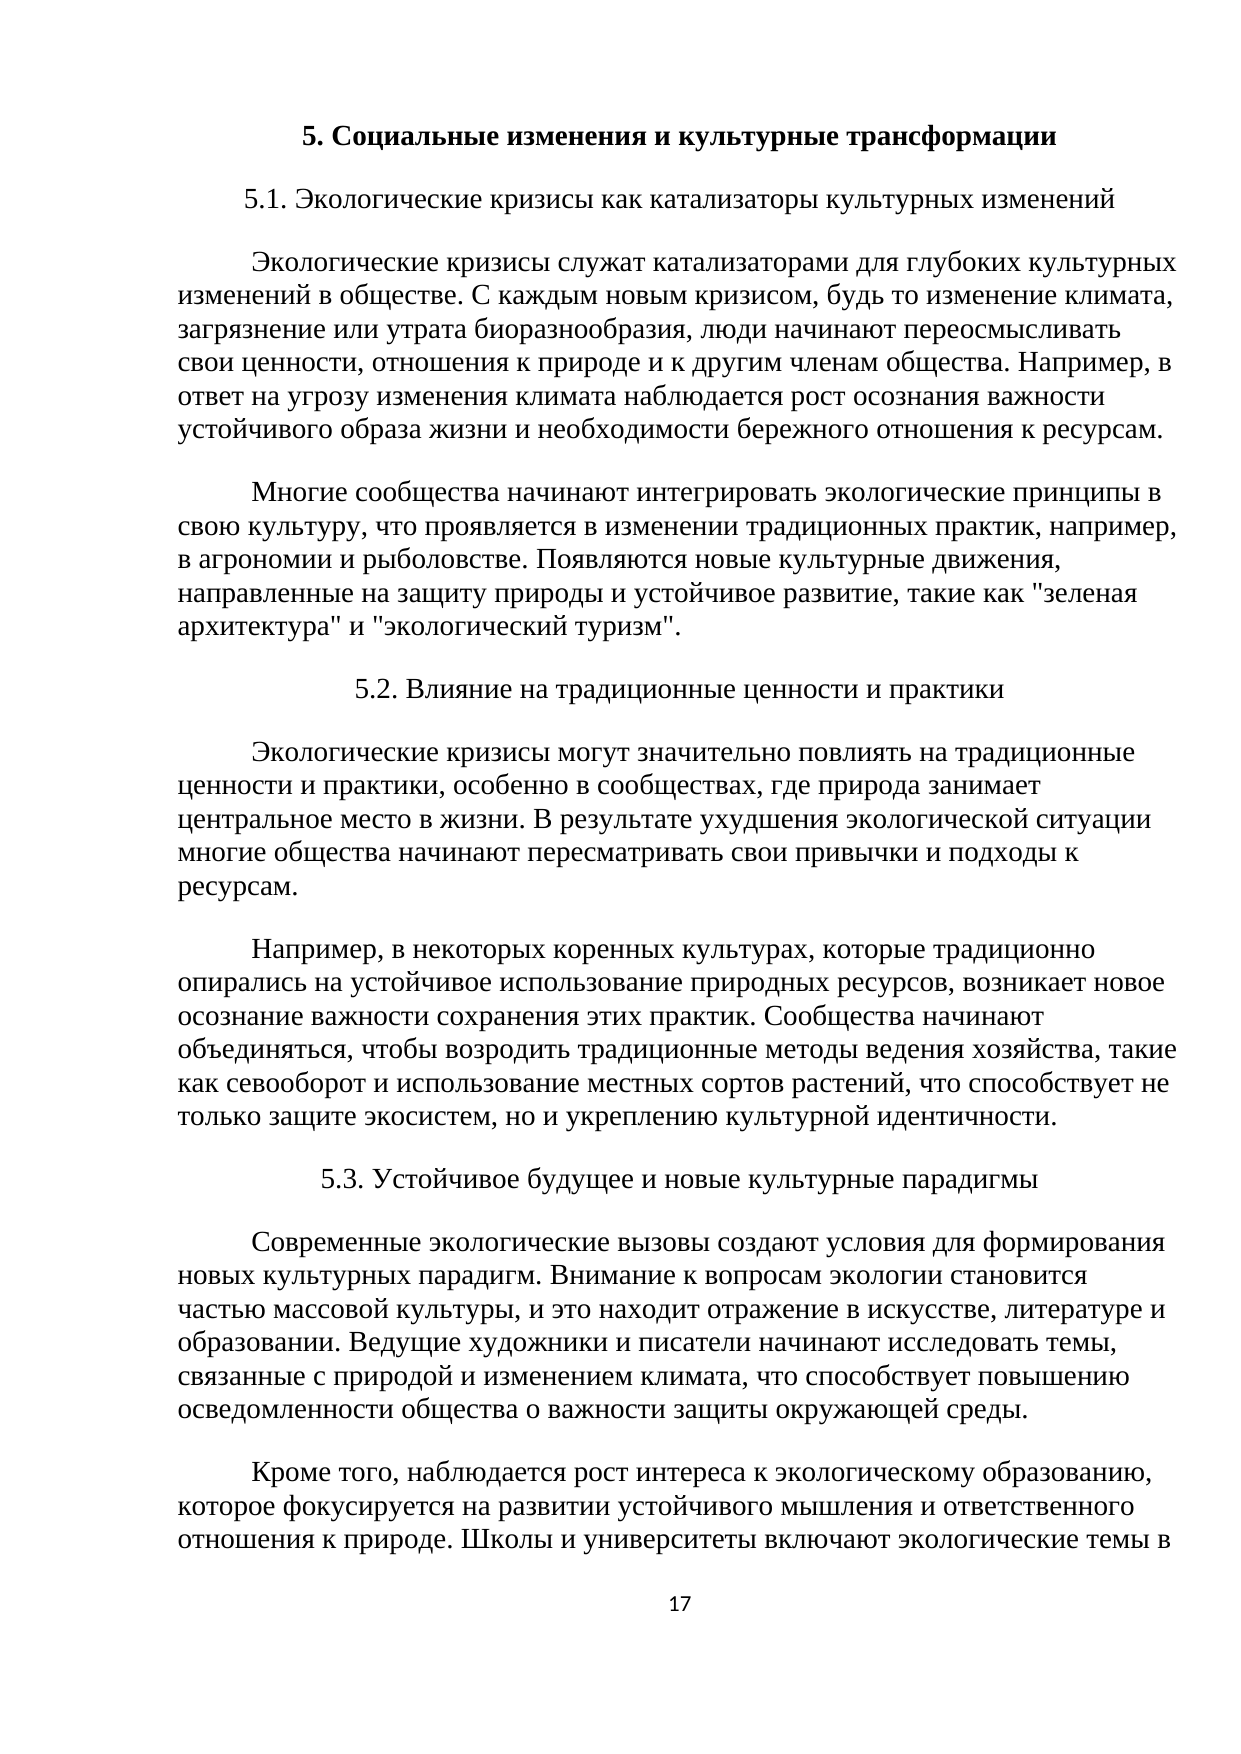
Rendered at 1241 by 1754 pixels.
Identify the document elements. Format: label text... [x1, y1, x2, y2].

subtitle Многие сообщества начинают интегрировать экологические принципы в свою культуру, что проявляется в изменении традиционных практик, например, в агрономии и рыболовстве. Появляются новые культурные движения, направленные на защиту природы и устойчивое развитие, такие как "зеленая архитектура" и "экологический туризм". [177, 474, 1182, 642]
subtitle 5.2. Влияние на традиционные ценности и практики [177, 671, 1182, 705]
subtitle 5.1. Экологические кризисы как катализаторы культурных изменений [177, 181, 1182, 215]
subtitle Современные экологические вызовы создают условия для формирования новых культурных парадигм. Внимание к вопросам экологии становится частью массовой культуры, и это находит отражение в искусстве, литературе и образовании. Ведущие художники и писатели начинают исследовать темы, связанные с природой и изменением климата, что способствует повышению осведомленности общества о важности защиты окружающей среды. [177, 1224, 1182, 1425]
subtitle Экологические кризисы служат катализаторами для глубоких культурных изменений в обществе. С каждым новым кризисом, будь то изменение климата, загрязнение или утрата биоразнообразия, люди начинают переосмысливать свои ценности, отношения к природе и к другим членам общества. Например, в ответ на угрозу изменения климата наблюдается рост осознания важности устойчивого образа жизни и необходимости бережного отношения к ресурсам. [177, 244, 1182, 445]
subtitle Кроме того, наблюдается рост интереса к экологическому образованию, которое фокусируется на развитии устойчивого мышления и ответственного отношения к природе. Школы и университеты включают экологические темы в [177, 1454, 1182, 1555]
subtitle Экологические кризисы могут значительно повлиять на традиционные ценности и практики, особенно в сообществах, где природа занимает центральное место в жизни. В результате ухудшения экологической ситуации многие общества начинают пересматривать свои привычки и подходы к ресурсам. [177, 734, 1182, 902]
subtitle 5.3. Устойчивое будущее и новые культурные парадигмы [177, 1161, 1182, 1195]
subtitle 5. Социальные изменения и культурные трансформации [177, 118, 1182, 152]
subtitle Например, в некоторых коренных культурах, которые традиционно опирались на устойчивое использование природных ресурсов, возникает новое осознание важности сохранения этих практик. Сообщества начинают объединяться, чтобы возродить традиционные методы ведения хозяйства, такие как севооборот и использование местных сортов растений, что способствует не только защите экосистем, но и укреплению культурной идентичности. [177, 931, 1182, 1132]
